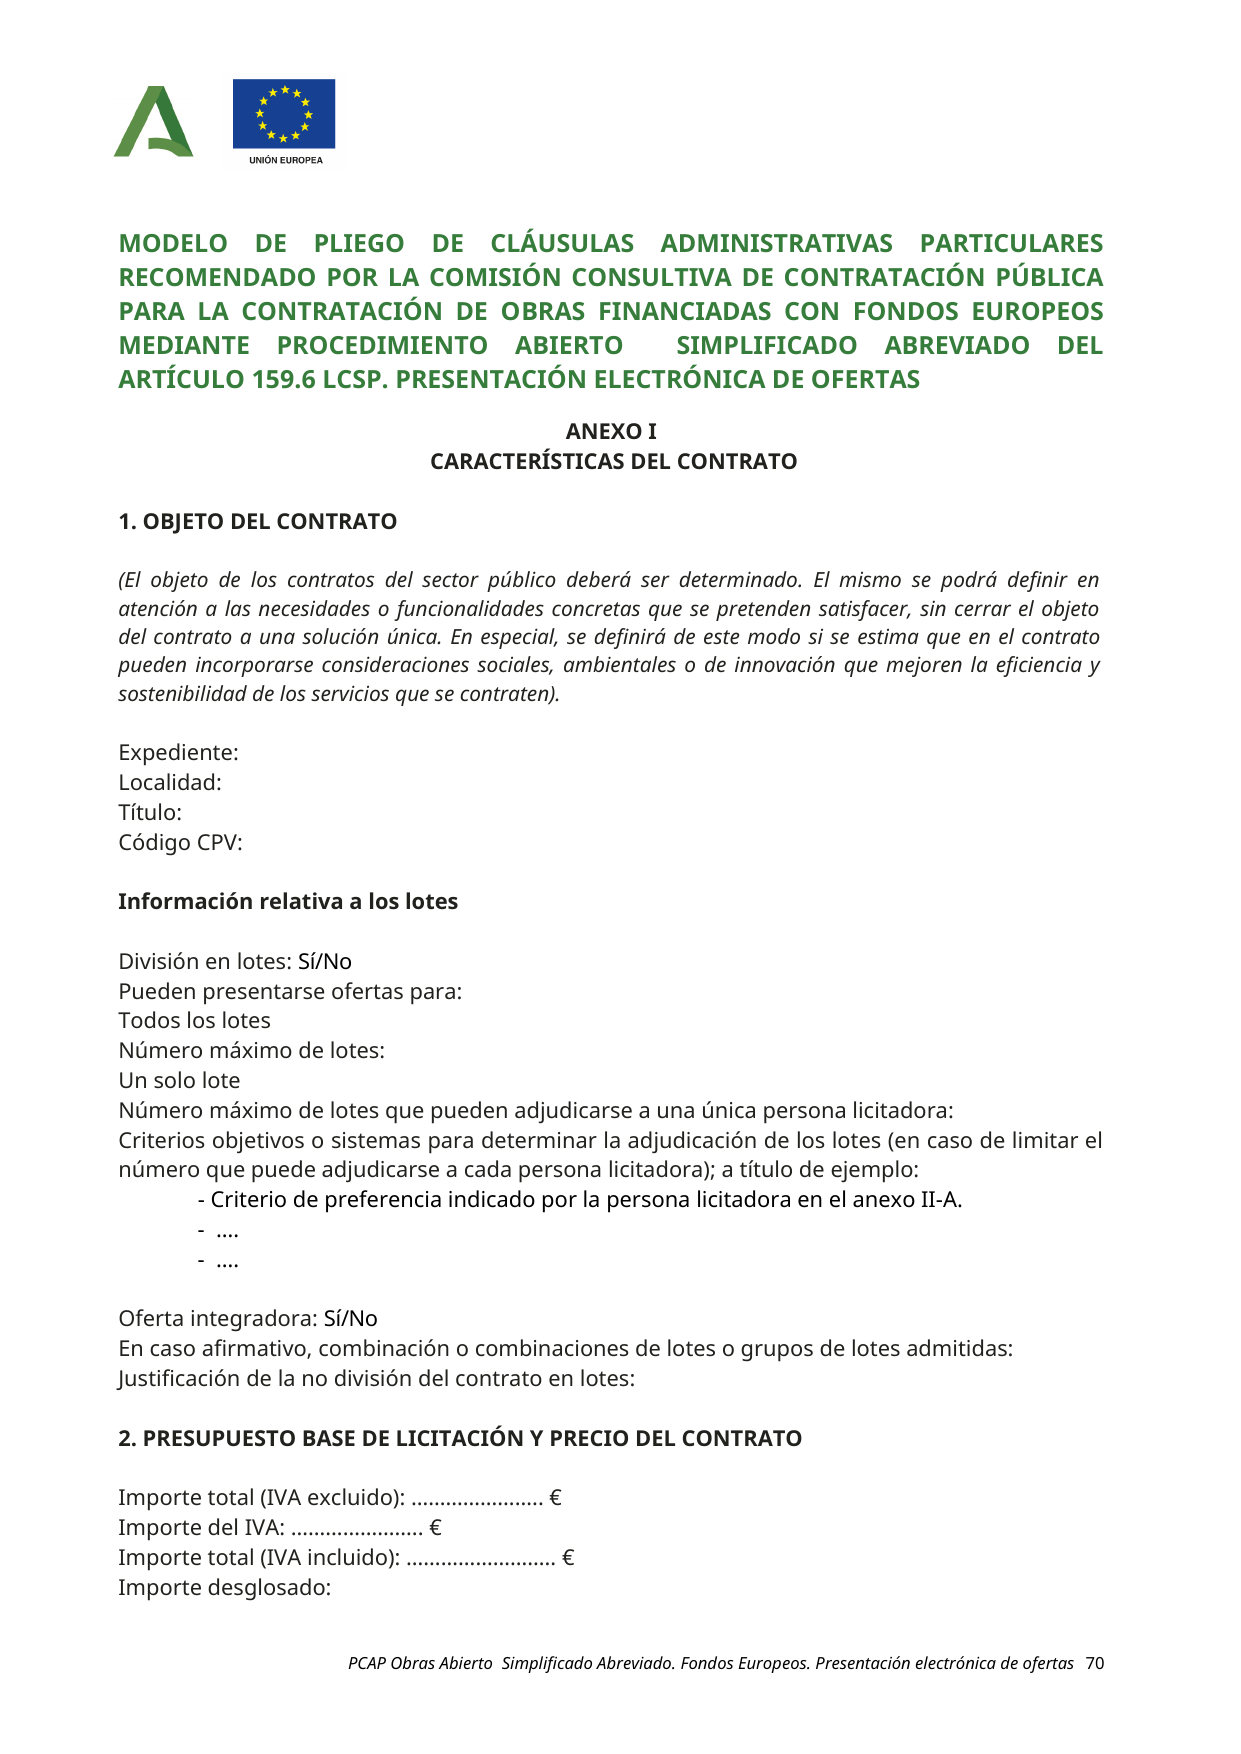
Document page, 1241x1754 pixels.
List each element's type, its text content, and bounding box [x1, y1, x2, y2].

text 1. OBJETO DEL CONTRATO [118, 506, 1104, 536]
text Código CPV: [118, 827, 1104, 856]
picture [221, 73, 347, 171]
text Importe total (IVA incluido): …………………….. € [118, 1542, 1104, 1571]
text Importe total (IVA excluido): ………………….. € [118, 1482, 1104, 1512]
text Importe del IVA: ………………….. € [118, 1512, 1104, 1542]
text Localidad: [118, 767, 1104, 797]
text - …. [118, 1214, 1104, 1244]
subtitle MODELO DE PLIEGO DE CLÁUSULAS ADMINISTRATIVAS PARTICULARES RECOMENDADO POR LA COMISIÓN CONSULTIVA DE CONTRATACIÓN PÚBLICA PARA LA CONTRATACIÓN DE OBRAS FINANCIADAS CON FONDOS EUROPEOS MEDIANTE PROCEDIMIENTO ABIERTO SIMPLIFICADO ABREVIADO DEL ARTÍCULO 159.6 LCSP. PRESENTACIÓN ELECTRÓNICA DE OFERTAS [118, 225, 1104, 396]
text - Criterio de preferencia indicado por la persona licitadora en el anexo II-A. [118, 1184, 1104, 1214]
text División en lotes: Sí/No [118, 946, 1104, 976]
picture [109, 81, 198, 161]
text Importe desglosado: [118, 1571, 1104, 1601]
text Número máximo de lotes: [118, 1035, 1104, 1065]
text Todos los lotes [118, 1005, 1104, 1035]
text Criterios objetivos o sistemas para determinar la adjudicación de los lotes (en caso de limitar el número que puede adjudicarse a cada persona licitadora); a título de ejemplo: [118, 1124, 1104, 1184]
text Justificación de la no división del contrato en lotes: [118, 1363, 1104, 1393]
text Oferta integradora: Sí/No [118, 1303, 1104, 1333]
text ANEXO I [118, 416, 1104, 446]
text - …. [118, 1244, 1104, 1273]
text (El objeto de los contratos del sector público deberá ser determinado. El mismo se podrá definir en atención a las necesidades o funcionalidades concretas que se pretenden satisfacer, sin cerrar el objeto del contrato a una solución única. En especial, se definirá de este modo si se estima que en el contrato pueden incorporarse consideraciones sociales, ambientales o de innovación que mejoren la eficiencia y sostenibilidad de los servicios que se contraten). [118, 565, 1104, 707]
text Un solo lote [118, 1065, 1104, 1095]
text Expediente: [118, 737, 1104, 767]
text 2. PRESUPUESTO BASE DE LICITACIÓN Y PRECIO DEL CONTRATO [118, 1422, 1104, 1452]
text Información relativa a los lotes [118, 886, 1104, 916]
text CARACTERÍSTICAS DEL CONTRATO [118, 446, 1104, 476]
text En caso afirmativo, combinación o combinaciones de lotes o grupos de lotes admitidas: [118, 1333, 1104, 1363]
text Pueden presentarse ofertas para: [118, 976, 1104, 1005]
text Número máximo de lotes que pueden adjudicarse a una única persona licitadora: [118, 1095, 1104, 1124]
text Título: [118, 797, 1104, 827]
